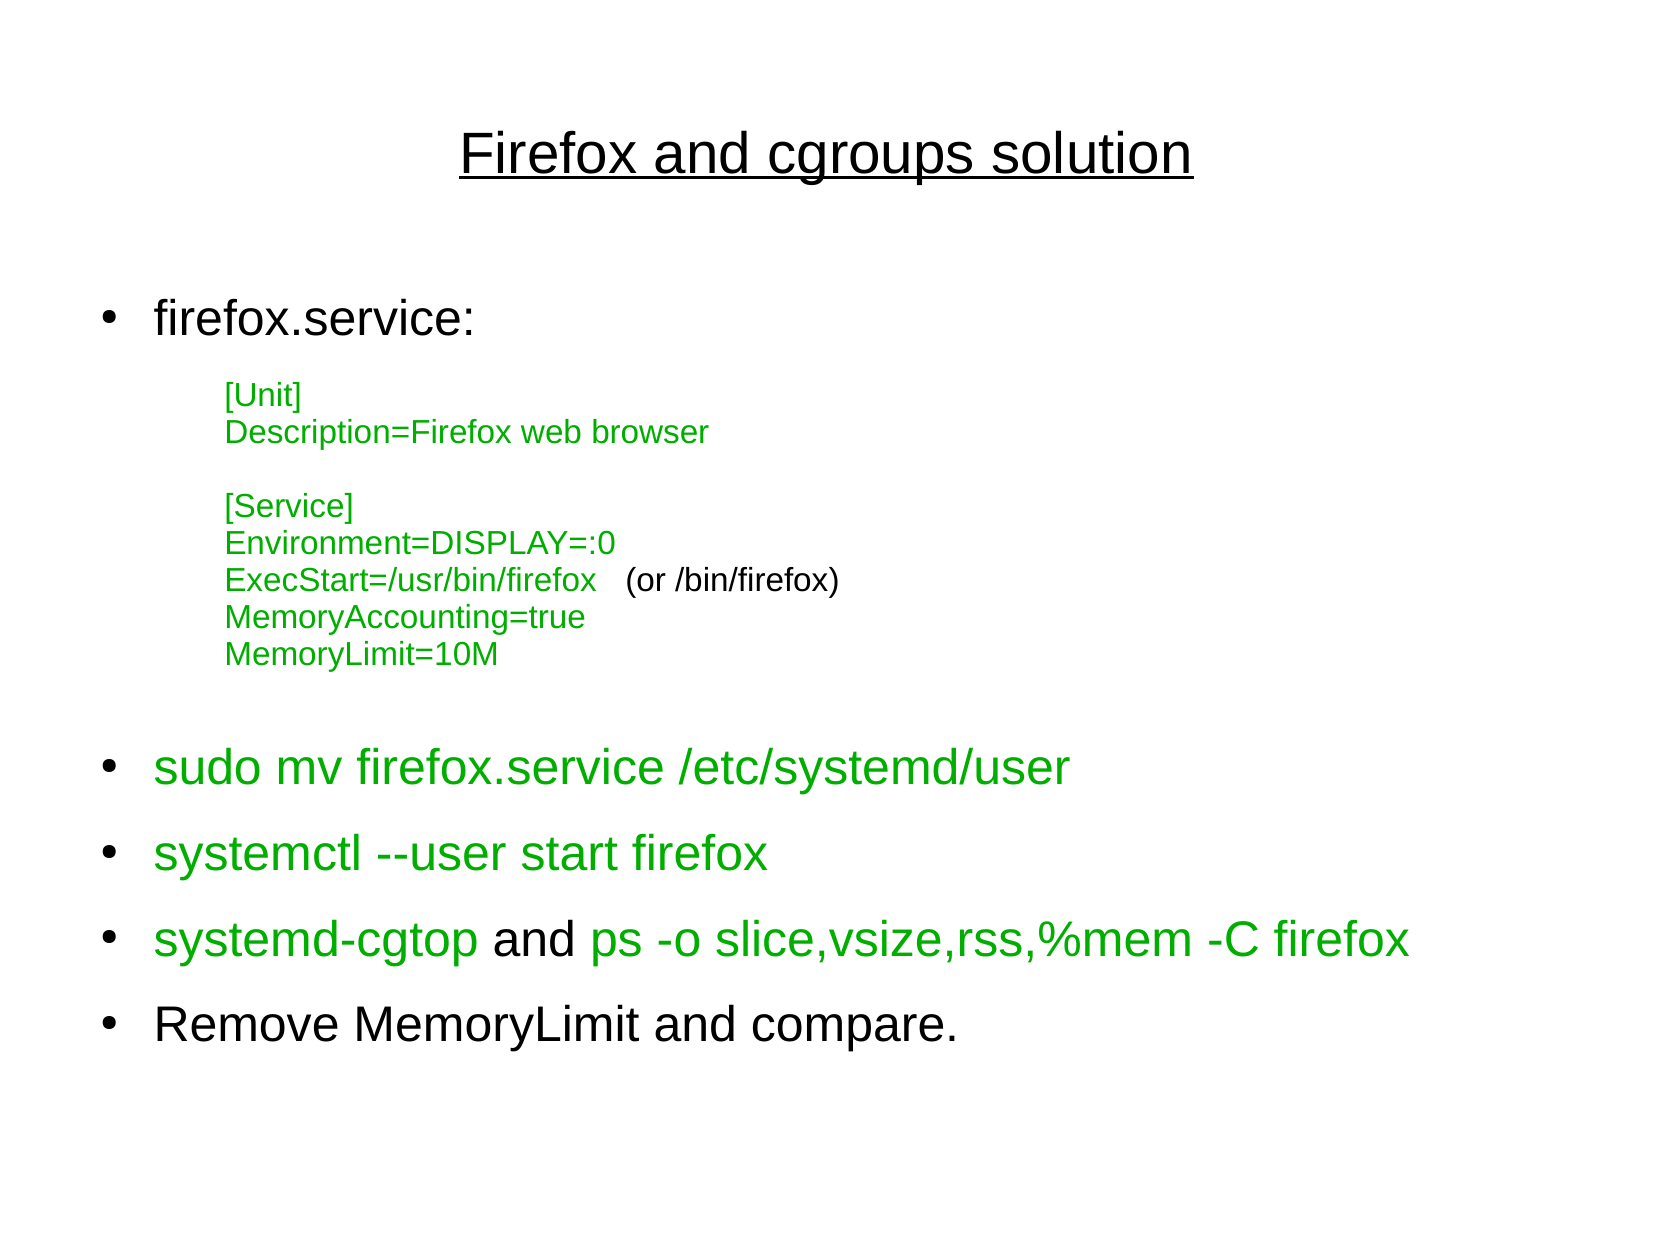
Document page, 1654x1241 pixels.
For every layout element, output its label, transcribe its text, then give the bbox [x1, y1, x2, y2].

title Firefox and cgroups solution [82, 49, 1571, 257]
list firefox.service: [Unit] Description=Firefox web browser [Service] Environment=DISPLAY=:0 ExecStart=/usr/bin/firefox (or /bin/firefox) MemoryAccounting=true MemoryLimit=10M sudo mv firefox.service /etc/systemd/user systemctl --user start firefox systemd-cgtop and ps -o slice,vsize,rss,%mem -C firefox Remove MemoryLimit and compare. [82, 290, 1601, 1161]
